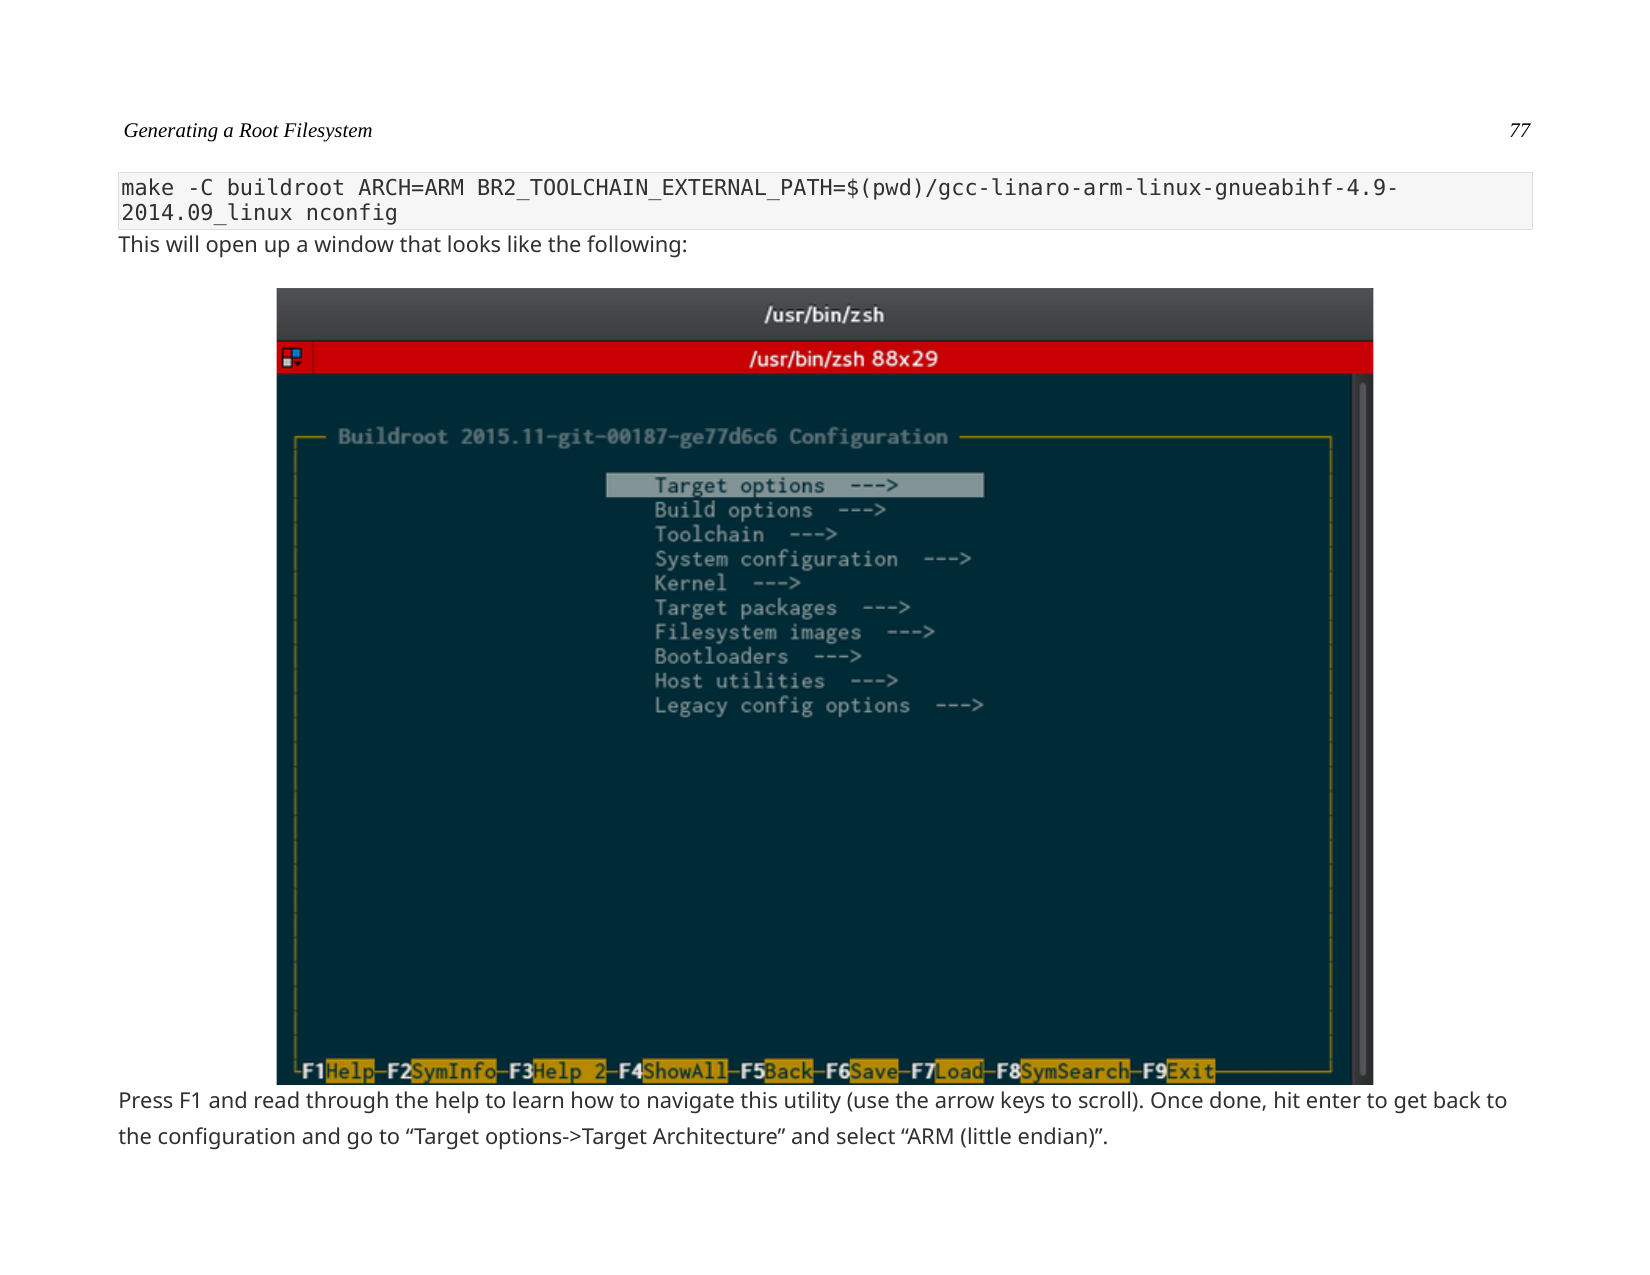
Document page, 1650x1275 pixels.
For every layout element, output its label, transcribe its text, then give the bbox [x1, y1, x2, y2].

picture [791, 624, 799, 641]
picture [875, 556, 898, 567]
picture [693, 674, 702, 689]
picture [754, 671, 763, 689]
picture [704, 556, 728, 567]
picture [584, 430, 594, 444]
picture [693, 701, 714, 712]
picture [693, 523, 702, 543]
picture [388, 426, 436, 444]
picture [693, 650, 702, 663]
picture [704, 604, 715, 615]
picture [656, 575, 690, 592]
picture [754, 582, 775, 586]
picture [778, 695, 788, 712]
picture [766, 502, 775, 518]
picture [716, 701, 728, 717]
picture [864, 697, 872, 712]
picture [802, 604, 813, 620]
picture [778, 549, 788, 566]
picture [668, 604, 690, 615]
picture [706, 428, 728, 444]
picture [814, 604, 837, 615]
picture [717, 572, 727, 592]
picture [875, 701, 909, 712]
picture [438, 430, 448, 444]
picture [692, 627, 702, 641]
picture [487, 428, 493, 444]
picture [693, 553, 702, 567]
picture [729, 506, 752, 522]
picture [656, 502, 689, 518]
text This will open up a window that looks like the following: [118, 230, 1532, 258]
picture [875, 504, 886, 516]
picture [960, 553, 971, 564]
picture [656, 672, 690, 689]
picture [645, 428, 667, 444]
picture [766, 673, 774, 689]
picture [704, 524, 739, 543]
picture [791, 697, 799, 712]
picture [366, 428, 373, 444]
picture [704, 501, 716, 518]
picture [655, 697, 666, 712]
picture [729, 426, 778, 444]
picture [656, 647, 691, 664]
picture [693, 578, 715, 592]
picture [791, 604, 799, 615]
picture [913, 428, 921, 444]
picture [742, 672, 750, 690]
picture [753, 556, 777, 567]
picture [717, 647, 776, 664]
picture [850, 432, 898, 448]
picture [716, 674, 739, 689]
picture [656, 599, 667, 615]
picture [535, 428, 542, 444]
picture [655, 622, 666, 639]
picture [887, 674, 898, 687]
picture [667, 556, 690, 572]
picture [802, 676, 825, 689]
picture [778, 674, 788, 689]
picture [791, 673, 799, 689]
picture [852, 627, 860, 641]
picture [742, 525, 750, 543]
picture [692, 604, 703, 620]
picture [693, 501, 702, 518]
picture [498, 428, 510, 444]
picture [753, 627, 777, 641]
picture [924, 625, 934, 638]
text make -C buildroot ARCH=ARM BR2_TOOLCHAIN_EXTERNAL_PATH=$(pwd)/gcc-linaro-arm-linux-gnueabihf-4.9-2014.09_linux nconfig [119, 173, 1532, 229]
picture [753, 530, 764, 542]
picture [681, 621, 689, 641]
picture [705, 646, 714, 664]
picture [681, 432, 704, 448]
picture [742, 598, 788, 620]
picture [900, 430, 911, 444]
picture [827, 701, 849, 717]
picture [789, 426, 839, 444]
picture [668, 530, 691, 543]
picture [753, 701, 777, 712]
picture [852, 553, 860, 567]
picture [754, 504, 763, 518]
picture [742, 625, 751, 641]
picture [742, 556, 751, 567]
picture [655, 551, 666, 567]
picture [547, 428, 580, 448]
picture [802, 701, 813, 717]
picture [462, 428, 485, 444]
picture [596, 428, 639, 444]
picture [656, 525, 667, 542]
picture [852, 699, 860, 712]
picture [924, 433, 948, 444]
picture [899, 601, 910, 613]
picture [912, 631, 922, 635]
picture [826, 528, 837, 540]
picture [791, 551, 799, 567]
picture [705, 627, 727, 644]
picture [802, 555, 837, 572]
picture [789, 576, 801, 589]
picture [729, 627, 739, 641]
picture [339, 428, 363, 444]
picture [668, 701, 691, 717]
picture [850, 650, 862, 662]
picture [802, 627, 848, 644]
picture [839, 556, 848, 567]
picture [778, 506, 799, 518]
picture [778, 652, 788, 663]
picture [276, 288, 1374, 1085]
picture [972, 699, 983, 711]
picture [606, 472, 985, 497]
picture [669, 624, 677, 641]
text Press F1 and read through the help to learn how to navigate this utility (use the arrow keys to scroll). Once done, hit enter to get back to the configuration and go to “Target options->Target Architecture” and select “ARM (little endian)”. [118, 1085, 1532, 1150]
picture [864, 551, 872, 567]
picture [803, 506, 812, 518]
picture [293, 436, 1333, 1085]
picture [716, 601, 727, 615]
picture [523, 428, 530, 444]
picture [742, 701, 751, 712]
picture [840, 428, 848, 444]
picture [377, 426, 387, 444]
